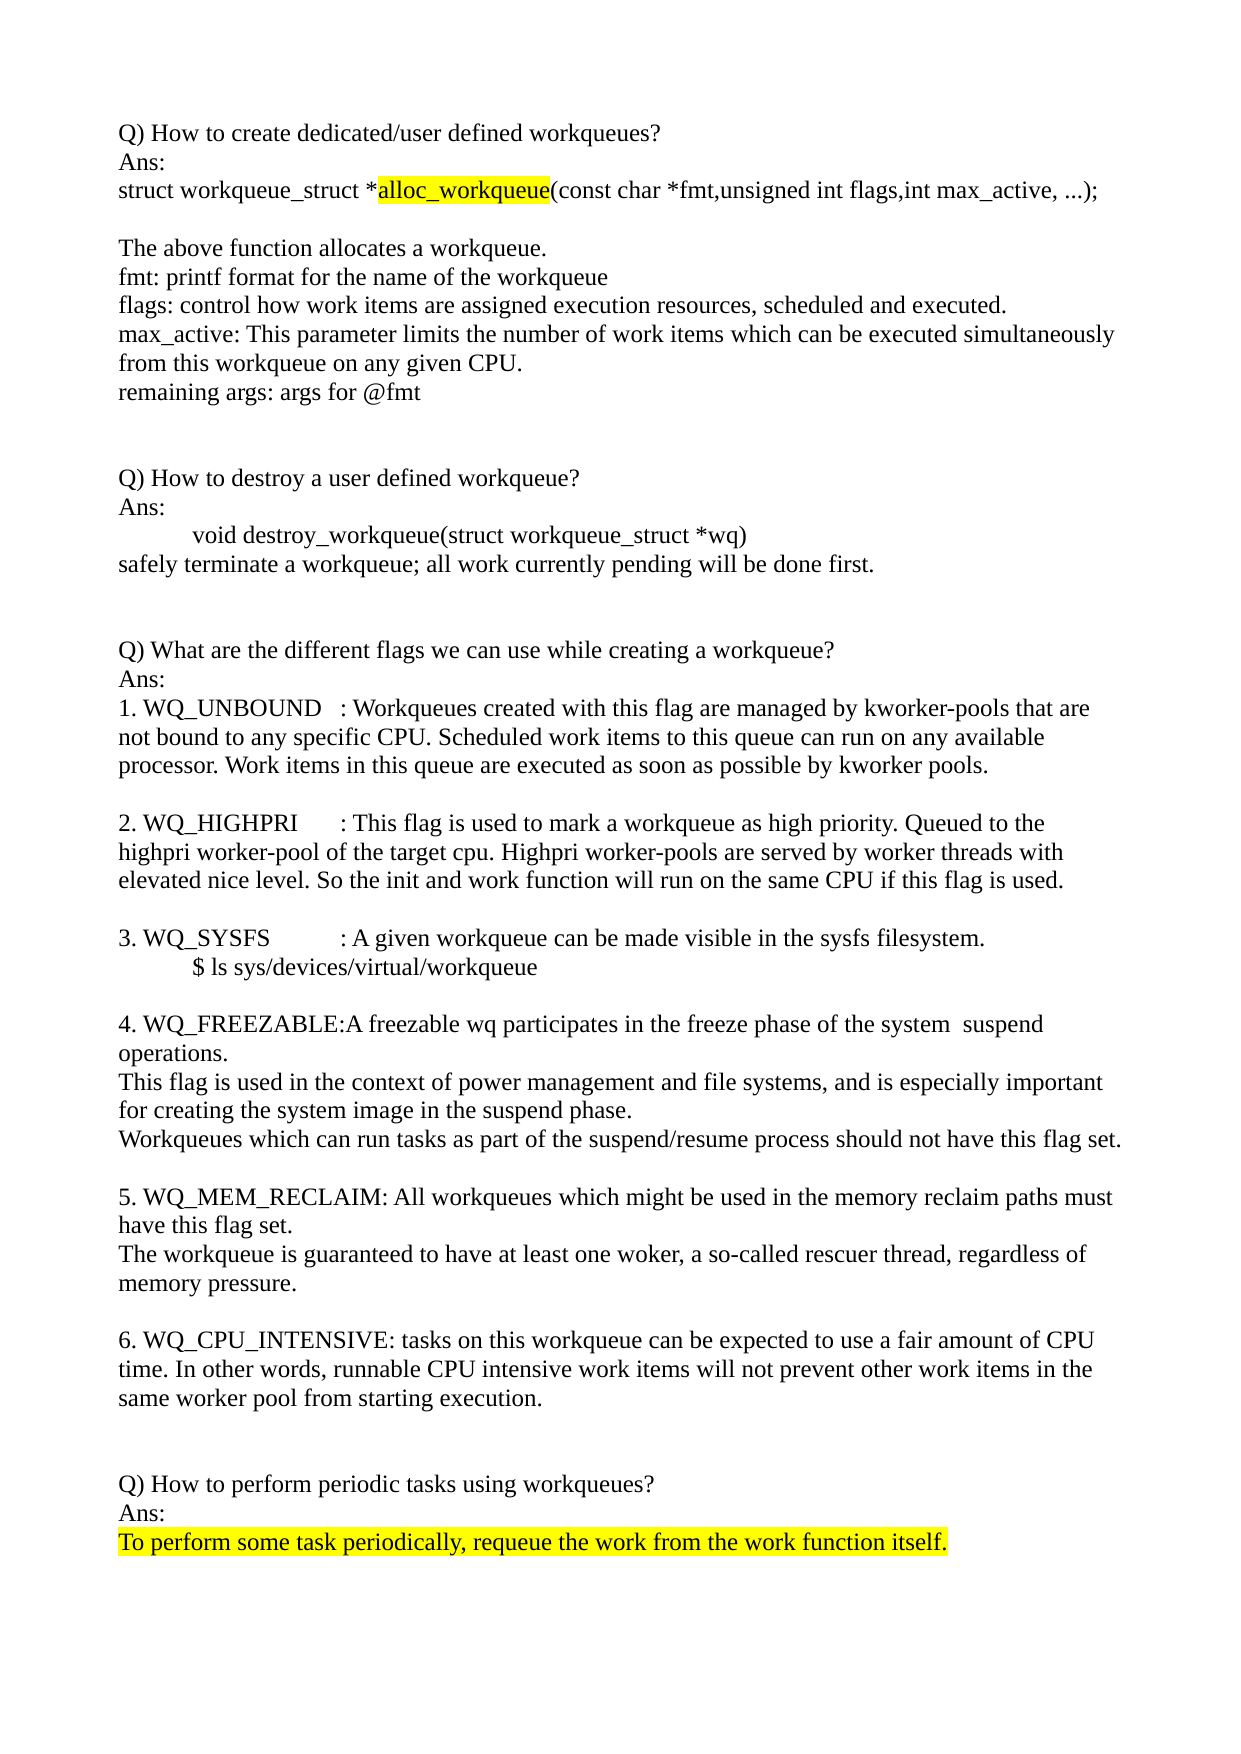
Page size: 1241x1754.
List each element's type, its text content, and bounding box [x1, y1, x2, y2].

text Q) How to destroy a user defined workqueue? [118, 463, 1122, 492]
text The workqueue is guaranteed to have at least one woker, a so-called rescuer thread, regardless of memory pressure. [118, 1239, 1122, 1297]
text remaining args: args for @fmt [118, 377, 1122, 406]
text Workqueues which can run tasks as part of the suspend/resume process should not have this flag set. [118, 1124, 1122, 1153]
text max_active: This parameter limits the number of work items which can be executed simultaneously from this workqueue on any given CPU. [118, 319, 1122, 377]
text Q) How to create dedicated/user defined workqueues? [118, 118, 1122, 147]
text 6. WQ_CPU_INTENSIVE: tasks on this workqueue can be expected to use a fair amount of CPU time. In other words, runnable CPU intensive work items will not prevent other work items in the same worker pool from starting execution. [118, 1326, 1122, 1412]
text This flag is used in the context of power management and file systems, and is especially important for creating the system image in the suspend phase. [118, 1067, 1122, 1124]
text Q) What are the different flags we can use while creating a workqueue? [118, 636, 1122, 664]
text 5. WQ_MEM_RECLAIM: All workqueues which might be used in the memory reclaim paths must have this flag set. [118, 1182, 1122, 1239]
text 2. WQ_HIGHPRI : This flag is used to mark a workqueue as high priority. Queued to the highpri worker-pool of the target cpu. Highpri worker-pools are served by worker threads with elevated nice level. So the init and work function will run on the same CPU if this flag is used. [118, 808, 1122, 894]
text 1. WQ_UNBOUND : Workqueues created with this flag are managed by kworker-pools that are not bound to any specific CPU. Scheduled work items to this queue can run on any available processor. Work items in this queue are executed as soon as possible by kworker pools. [118, 693, 1122, 779]
text 4. WQ_FREEZABLE:A freezable wq participates in the freeze phase of the system suspend operations. [118, 1009, 1122, 1067]
text To perform some task periodically, requeue the work from the work function itself. [118, 1527, 1122, 1556]
text $ ls sys/devices/virtual/workqueue [118, 952, 1122, 981]
text Ans: [118, 147, 1122, 176]
text void destroy_workqueue(struct workqueue_struct *wq) [118, 521, 1122, 549]
text The above function allocates a workqueue. [118, 233, 1122, 262]
text struct workqueue_struct *alloc_workqueue(const char *fmt,unsigned int flags,int max_active, ...); [118, 176, 1122, 204]
text Ans: [118, 492, 1122, 521]
text Q) How to perform periodic tasks using workqueues? [118, 1469, 1122, 1498]
text fmt: printf format for the name of the workqueue [118, 262, 1122, 291]
text Ans: [118, 1498, 1122, 1527]
text flags: control how work items are assigned execution resources, scheduled and executed. [118, 291, 1122, 319]
text Ans: [118, 664, 1122, 693]
text safely terminate a workqueue; all work currently pending will be done first. [118, 549, 1122, 578]
text 3. WQ_SYSFS : A given workqueue can be made visible in the sysfs filesystem. [118, 923, 1122, 952]
